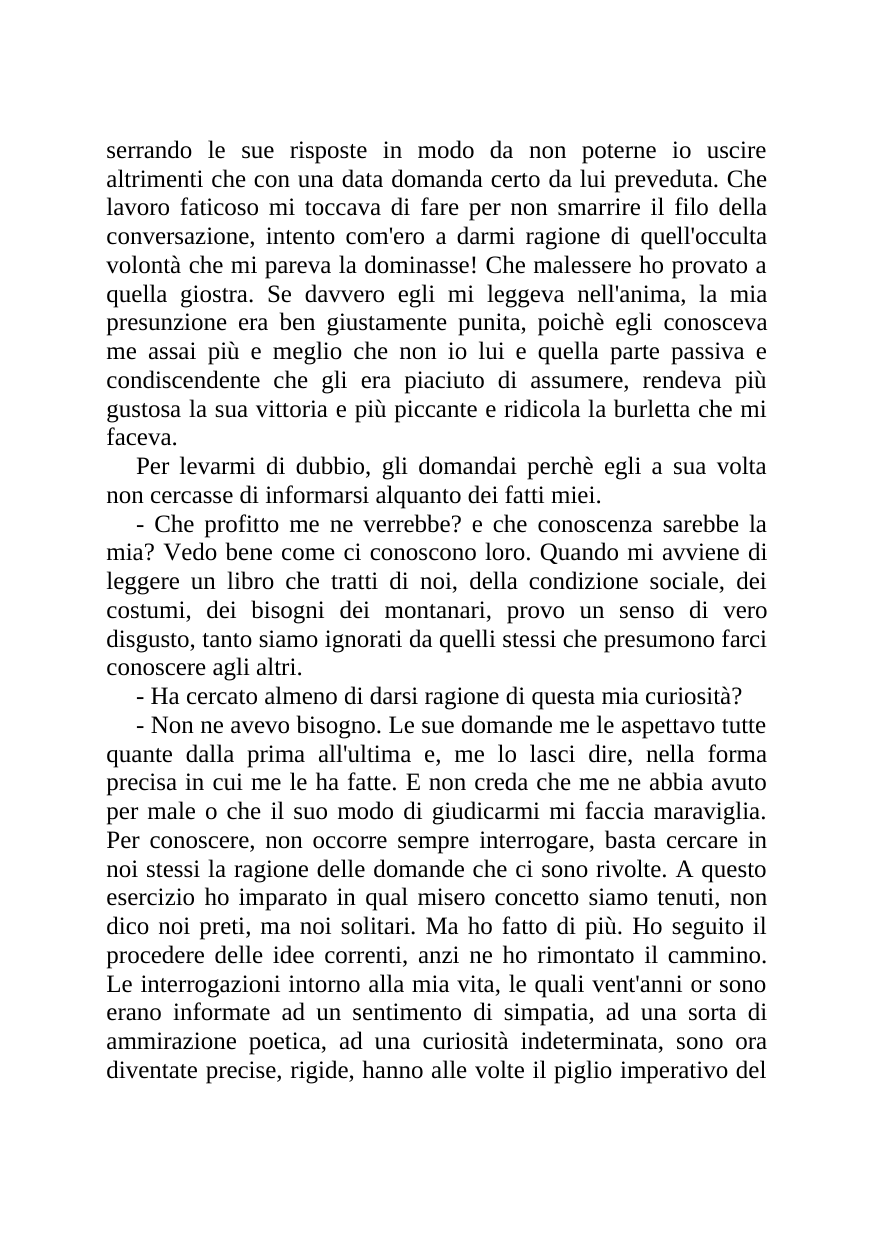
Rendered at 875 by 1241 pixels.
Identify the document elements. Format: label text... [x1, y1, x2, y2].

text - Ha cercato almeno di darsi ragione di questa mia curiosità? [106, 681, 768, 710]
text - Che profitto me ne verrebbe? e che conoscenza sarebbe la mia? Vedo bene come ci conoscono loro. Quando mi avviene di leggere un libro che tratti di noi, della condizione sociale, dei costumi, dei bisogni dei montanari, provo un senso di vero disgusto, tanto siamo ignorati da quelli stessi che presumono farci conoscere agli altri. [106, 509, 768, 681]
text Per levarmi di dubbio, gli domandai perchè egli a sua volta non cercasse di informarsi alquanto dei fatti miei. [106, 451, 768, 509]
text - Non ne avevo bisogno. Le sue domande me le aspettavo tutte quante dalla prima all'ultima e, me lo lasci dire, nella forma precisa in cui me le ha fatte. E non creda che me ne abbia avuto per male o che il suo modo di giudicarmi mi faccia maraviglia. Per conoscere, non occorre sempre interrogare, basta cercare in noi stessi la ragione delle domande che ci sono rivolte. A questo esercizio ho imparato in qual misero concetto siamo tenuti, non dico noi preti, ma noi solitari. Ma ho fatto di più. Ho seguito il procedere delle idee correnti, anzi ne ho rimontato il cammino. Le interrogazioni intorno alla mia vita, le quali vent'anni or sono erano informate ad un sentimento di simpatia, ad una sorta di ammirazione poetica, ad una curiosità indeterminata, sono ora diventate precise, rigide, hanno alle volte il piglio imperativo del [106, 710, 768, 1084]
text serrando le sue risposte in modo da non poterne io uscire altrimenti che con una data domanda certo da lui preveduta. Che lavoro faticoso mi toccava di fare per non smarrire il filo della conversazione, intento com'ero a darmi ragione di quell'occulta volontà che mi pareva la dominasse! Che malessere ho provato a quella giostra. Se davvero egli mi leggeva nell'anima, la mia presunzione era ben giustamente punita, poichè egli conosceva me assai più e meglio che non io lui e quella parte passiva e condiscendente che gli era piaciuto di assumere, rendeva più gustosa la sua vittoria e più piccante e ridicola la burletta che mi faceva. [106, 135, 768, 451]
